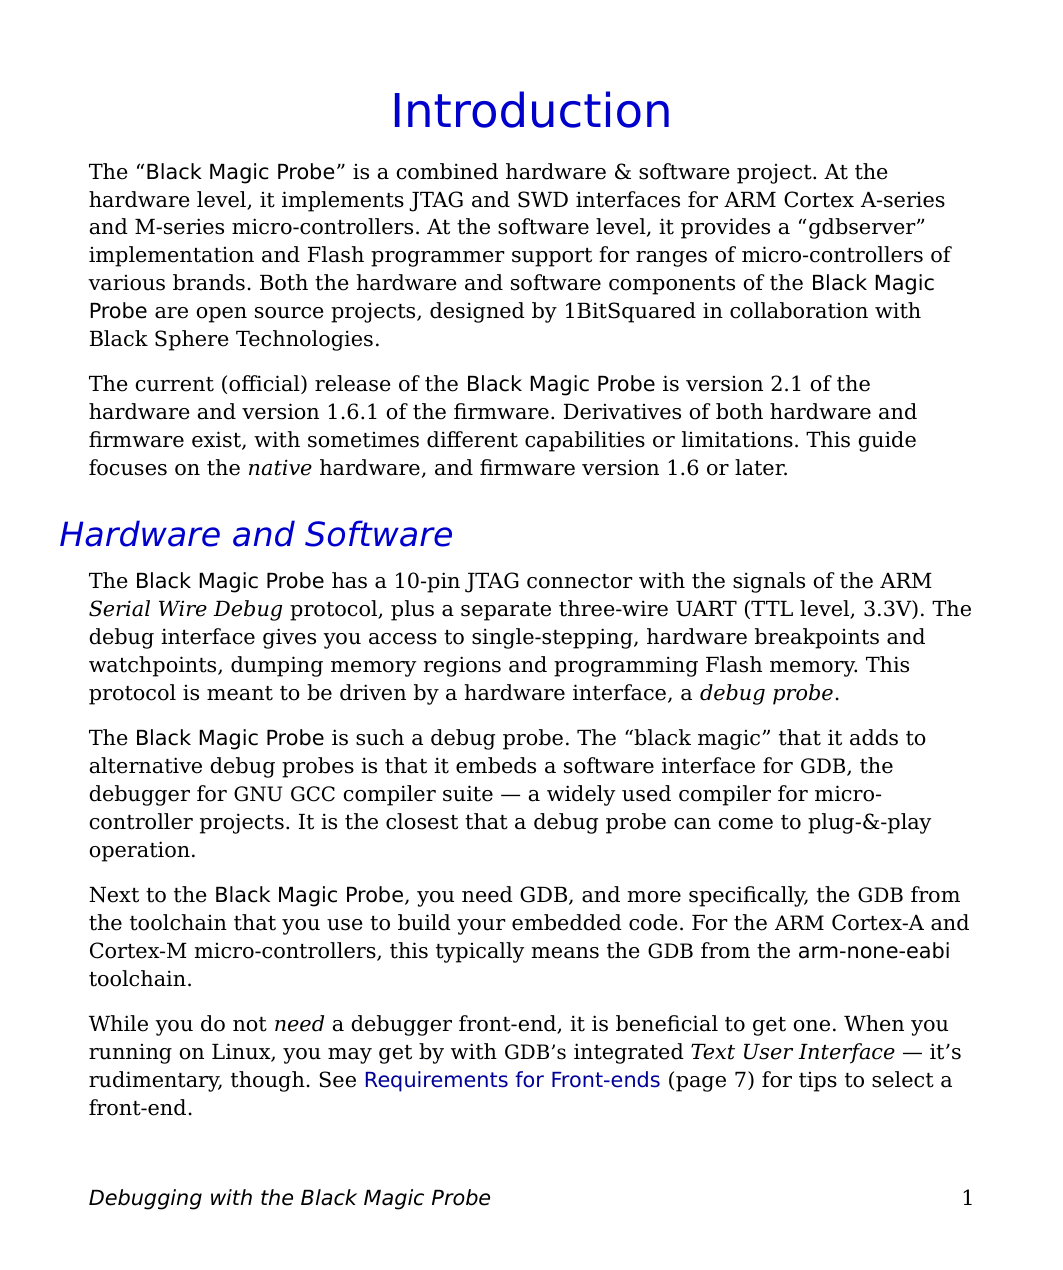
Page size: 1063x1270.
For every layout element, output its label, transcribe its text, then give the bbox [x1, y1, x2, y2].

text The Black Magic Probe is such a debug probe. The “black magic” that it adds to alternative debug probes is that it embeds a software interface for GDB, the debugger for GNU GCC compiler suite — a widely used compiler for micro-controller projects. It is the closest that a debug probe can come to plug-&-play operation. [88, 726, 974, 862]
text The “Black Magic Probe” is a combined hardware & software project. At the hardware level, it implements JTAG and SWD interfaces for ARM Cortex A-series and M-series micro-controllers. At the software level, it provides a “gdbserver” implementation and Flash programmer support for ranges of micro-controllers of various brands. Both the hardware and software components of the Black Magic Probe are open source projects, designed by 1BitSquared in collaboration with Black Sphere Technologies. [88, 160, 974, 351]
text The current (official) release of the Black Magic Probe is version 2.1 of the hardware and version 1.6.1 of the firmware. Derivatives of both hardware and firmware exist, with sometimes different capabilities or limitations. This guide focuses on the native hardware, and firmware version 1.6 or later. [88, 372, 974, 480]
text While you do not need a debugger front-end, it is beneficial to get one. When you running on Linux, you may get by with GDB’s integrated Text User Interface — it’s rudimentary, though. See Requirements for Front-ends (page 7) for tips to select a front-end. [88, 1012, 974, 1120]
subtitle Introduction [88, 84, 974, 138]
text The Black Magic Probe has a 10-pin JTAG connector with the signals of the ARM Serial Wire Debug protocol, plus a separate three-wire UART (TTL level, 3.3V). The debug interface gives you access to single-stepping, hardware breakpoints and watchpoints, dumping memory regions and programming Flash memory. This protocol is meant to be driven by a hardware interface, a debug probe. [88, 569, 974, 705]
text Next to the Black Magic Probe, you need GDB, and more specifically, the GDB from the toolchain that you use to build your embedded code. For the ARM Cortex-A and Cortex-M micro-controllers, this typically means the GDB from the arm-none-eabi toolchain. [88, 883, 974, 991]
subtitle Hardware and Software [59, 516, 974, 555]
